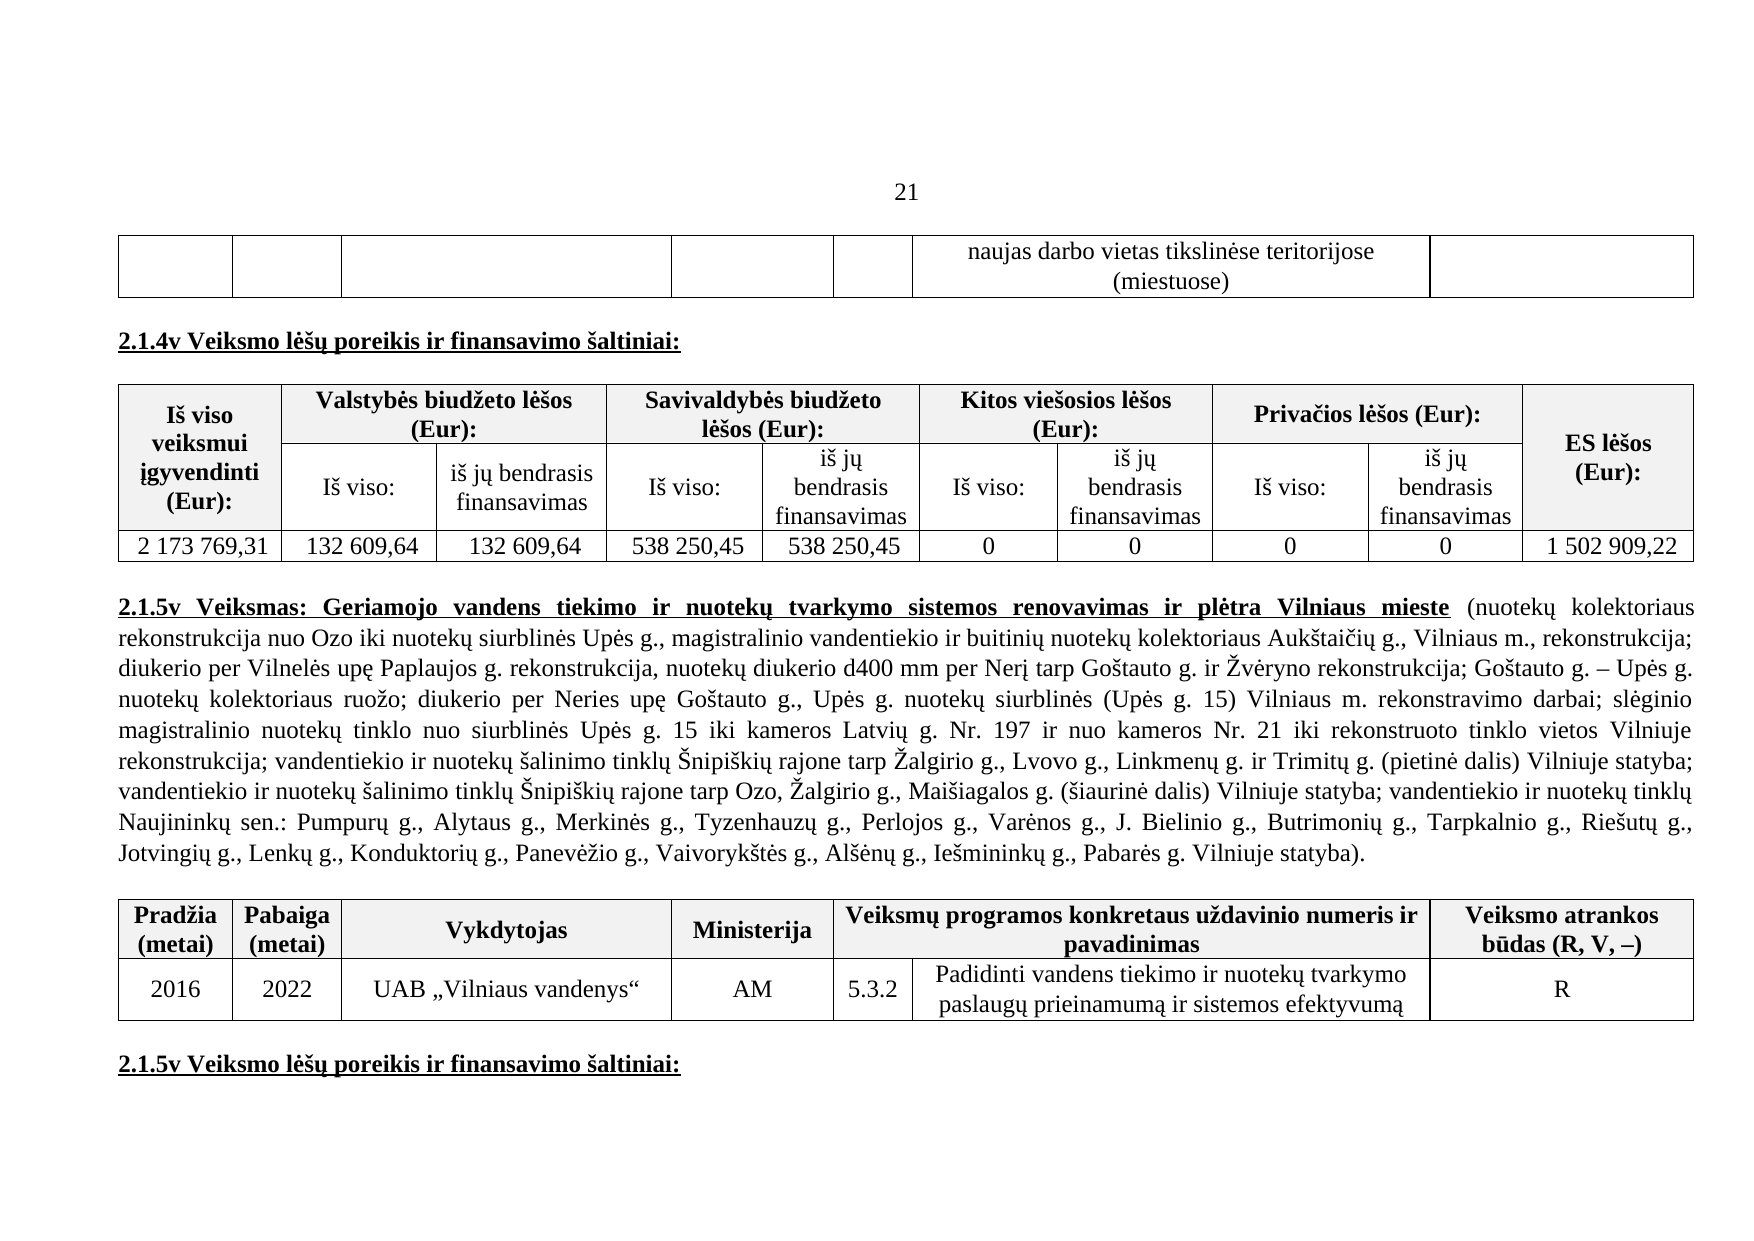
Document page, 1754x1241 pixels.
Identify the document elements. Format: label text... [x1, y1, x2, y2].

table_header Savivaldybės biudžeto lėšos (Eur): [607, 385, 919, 442]
table_header Vykdytojas [342, 900, 671, 958]
table_cell [1431, 236, 1693, 297]
table_cell [672, 236, 833, 297]
table_cell 2 173 769,31 [119, 531, 281, 561]
table_cell naujas darbo vietas tikslinėse teritorijose (miestuose) [913, 236, 1429, 297]
table_cell iš jų bendrasis finansavimas [1058, 444, 1212, 530]
table_cell 132 609,64 [437, 531, 606, 561]
table_cell 0 [1369, 531, 1522, 561]
text 2.1.5v Veiksmas: Geriamojo vandens tiekimo ir nuotekų tvarkymo sistemos renovavimas ir plėtra Vilniaus mieste (nuotekų kolektoriaus rekonstrukcija nuo Ozo iki nuotekų siurblinės Upės g., magistralinio vandentiekio ir buitinių nuotekų kolektoriaus Aukštaičių g., Vilniaus m., rekonstrukcija; diukerio per Vilnelės upę Paplaujos g. rekonstrukcija, nuotekų diukerio d400 mm per Nerį tarp Goštauto g. ir Žvėryno rekonstrukcija; Goštauto g. – Upės g. nuotekų kolektoriaus ruožo; diukerio per Neries upę Goštauto g., Upės g. nuotekų siurblinės (Upės g. 15) Vilniaus m. rekonstravimo darbai; slėginio magistralinio nuotekų tinklo nuo siurblinės Upės g. 15 iki kameros Latvių g. Nr. 197 ir nuo kameros Nr. 21 iki rekonstruoto tinklo vietos Vilniuje rekonstrukcija; vandentiekio ir nuotekų šalinimo tinklų Šnipiškių rajone tarp Žalgirio g., Lvovo g., Linkmenų g. ir Trimitų g. (pietinė dalis) Vilniuje statyba; vandentiekio ir nuotekų šalinimo tinklų Šnipiškių rajone tarp Ozo, Žalgirio g., Maišiagalos g. (šiaurinė dalis) Vilniuje statyba; vandentiekio ir nuotekų tinklų Naujininkų sen.: Pumpurų g., Alytaus g., Merkinės g., Tyzenhauzų g., Perlojos g., Varėnos g., J. Bielinio g., Butrimonių g., Tarpkalnio g., Riešutų g., Jotvingių g., Lenkų g., Konduktorių g., Panevėžio g., Vaivorykštės g., Alšėnų g., Iešmininkų g., Pabarės g. Vilniuje statyba). [118, 592, 1695, 867]
table_cell iš jų bendrasis finansavimas [437, 444, 606, 530]
table_cell AM [672, 959, 833, 1020]
table_cell 5.3.2 [834, 959, 912, 1020]
table_cell 2016 [119, 959, 232, 1020]
table_header Veiksmų programos konkretaus uždavinio numeris ir pavadinimas [834, 900, 1429, 958]
table_cell 0 [1213, 531, 1368, 561]
table_cell 538 250,45 [607, 531, 762, 561]
table_cell UAB „Vilniaus vandenys“ [342, 959, 671, 1020]
table_cell 1 502 909,22 [1523, 531, 1693, 561]
table_header ES lėšos (Eur): [1523, 385, 1693, 530]
table_cell [342, 236, 671, 297]
table_cell 538 250,45 [763, 531, 919, 561]
table_cell [233, 236, 341, 297]
table_cell 0 [1058, 531, 1212, 561]
table_cell R [1431, 959, 1693, 1020]
table_cell Iš viso: [920, 444, 1057, 530]
table_cell iš jų bendrasis finansavimas [1369, 444, 1522, 530]
table_header Privačios lėšos (Eur): [1213, 385, 1522, 442]
table_header Pabaiga (metai) [233, 900, 341, 958]
table_cell [834, 236, 912, 297]
table_cell Iš viso: [1213, 444, 1368, 530]
table_cell 132 609,64 [282, 531, 436, 561]
table_header Ministerija [672, 900, 833, 958]
table_cell Iš viso: [607, 444, 762, 530]
table_header Valstybės biudžeto lėšos (Eur): [282, 385, 606, 442]
table_header Iš viso veiksmui įgyvendinti (Eur): [119, 385, 281, 530]
table_header Kitos viešosios lėšos (Eur): [920, 385, 1212, 442]
text 2.1.5v Veiksmo lėšų poreikis ir finansavimo šaltiniai: [118, 1049, 1695, 1078]
table_header Veiksmo atrankos būdas (R, V, –) [1431, 900, 1693, 958]
table_cell iš jų bendrasis finansavimas [763, 444, 919, 530]
table_cell 2022 [233, 959, 341, 1020]
table_cell [119, 236, 232, 297]
table_cell Iš viso: [282, 444, 436, 530]
table_cell Padidinti vandens tiekimo ir nuotekų tvarkymo paslaugų prieinamumą ir sistemos efektyvumą [913, 959, 1429, 1020]
table_header Pradžia (metai) [119, 900, 232, 958]
table_cell 0 [920, 531, 1057, 561]
text 2.1.4v Veiksmo lėšų poreikis ir finansavimo šaltiniai: [118, 326, 1695, 355]
